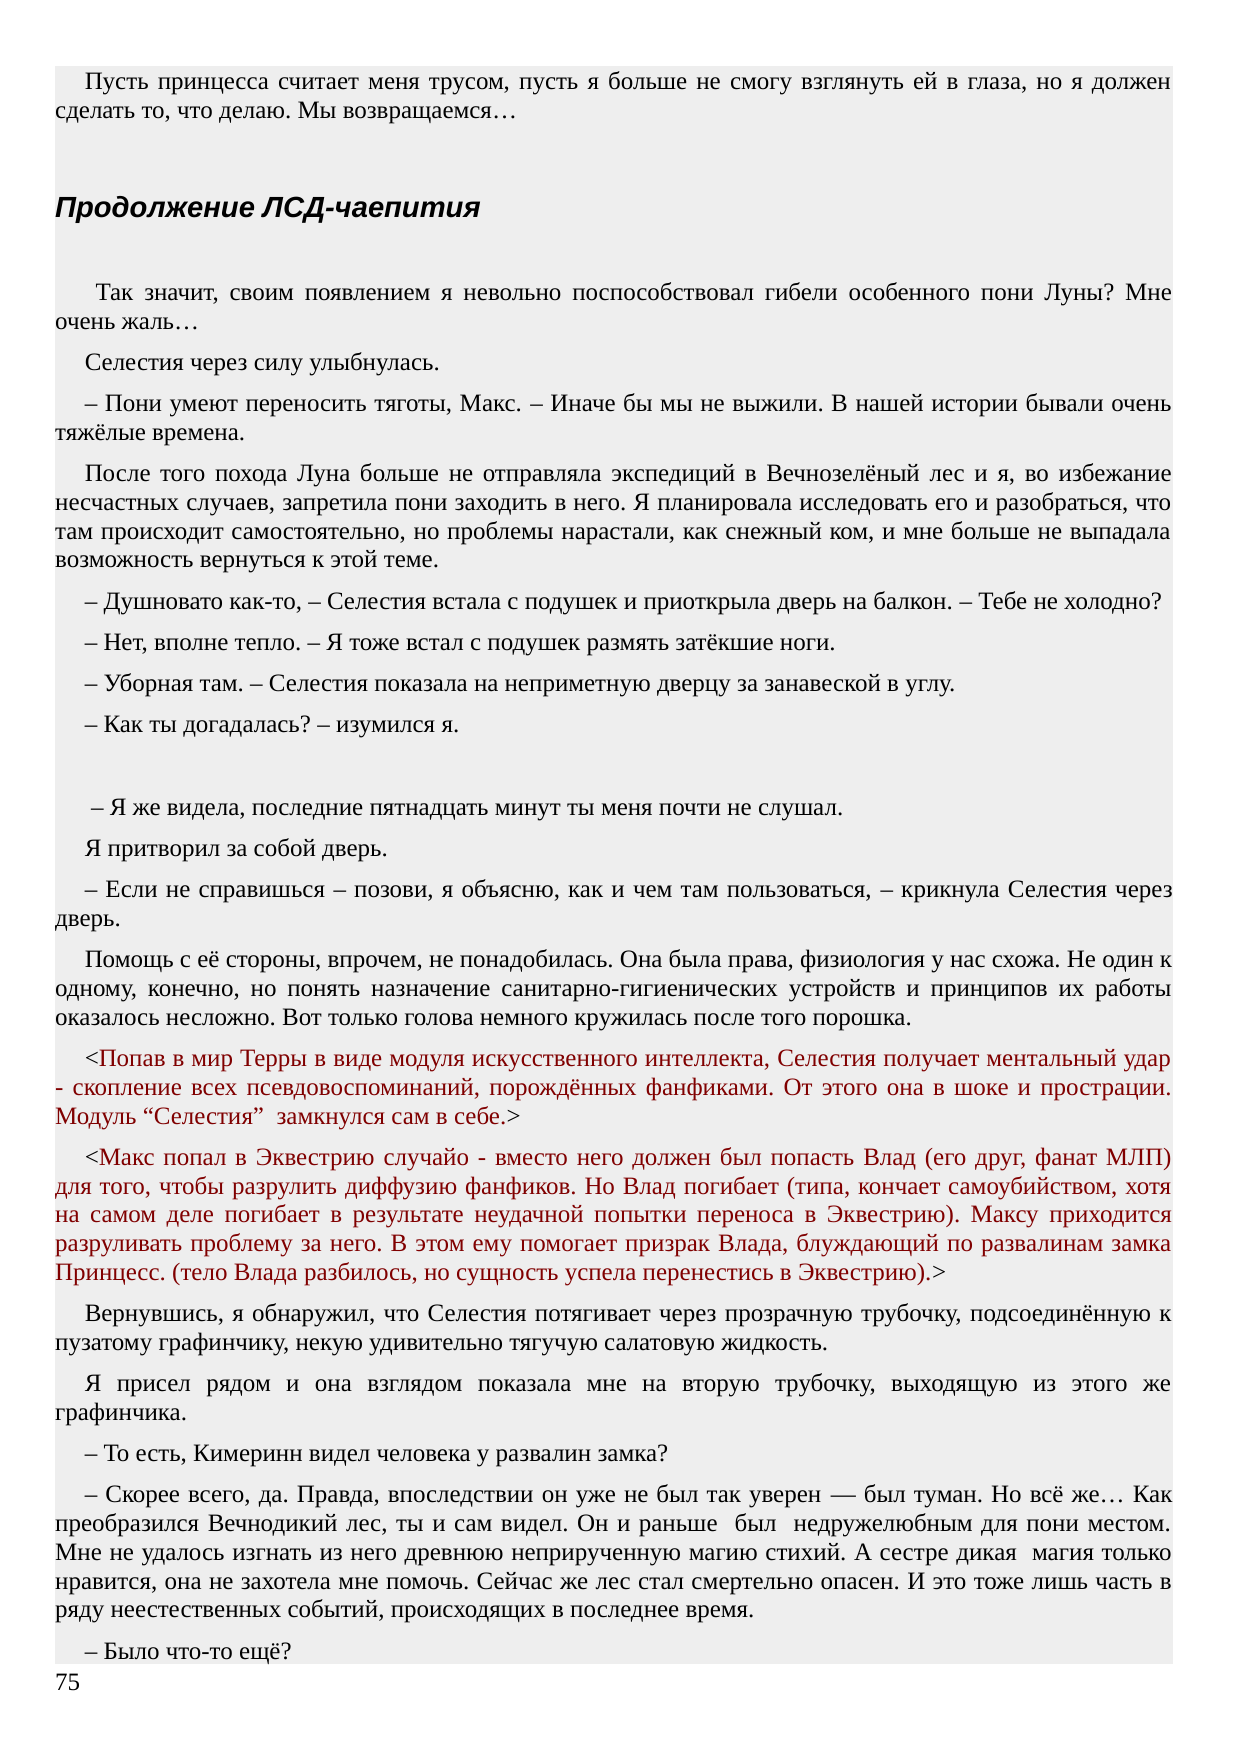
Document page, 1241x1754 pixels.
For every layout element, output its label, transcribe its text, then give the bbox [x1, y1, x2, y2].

text Я притворил за собой дверь. [55, 833, 1173, 862]
text – Было что-то ещё? [55, 1636, 1173, 1664]
text – Я же видела, последние пятнадцать минут ты меня почти не слушал. [55, 792, 1173, 821]
text – Как ты догадалась? – изумился я. [55, 709, 1173, 738]
text – Уборная там. – Селестия показала на неприметную дверцу за занавеской в углу. [55, 668, 1173, 697]
subtitle Продолжение ЛСД-чаепития [55, 190, 1173, 223]
text Пусть принцесса считает меня трусом, пусть я больше не смогу взглянуть ей в глаза, но я должен сделать то, что делаю. Мы возвращаемся… [55, 66, 1173, 123]
text – Если не справишься – позови, я объясню, как и чем там пользоваться, – крикнула Селестия через дверь. [55, 874, 1173, 932]
text – Скорее всего, да. Правда, впоследствии он уже не был так уверен — был туман. Но всё же… Как преобразился Вечнодикий лес, ты и сам видел. Он и раньше был недружелюбным для пони местом. Мне не удалось изгнать из него древнюю неприрученную магию стихий. А сестре дикая магия только нравится, она не захотела мне помочь. Сейчас же лес стал смертельно опасен. И это тоже лишь часть в ряду неестественных событий, происходящих в последнее время. [55, 1479, 1173, 1623]
text <Попав в мир Терры в виде модуля искусственного интеллекта, Селестия получает ментальный удар - скопление всех псевдовоспоминаний, порождённых фанфиками. От этого она в шоке и прострации. Модуль “Селестия” замкнулся сам в себе.> [55, 1043, 1173, 1129]
text Так значит, своим появлением я невольно поспособствовал гибели особенного пони Луны? Мне очень жаль… [55, 277, 1173, 334]
text Селестия через силу улыбнулась. [55, 347, 1173, 376]
text – Нет, вполне тепло. – Я тоже встал с подушек размять затёкшие ноги. [55, 627, 1173, 656]
text – Душновато как-то, – Селестия встала с подушек и приоткрыла дверь на балкон. – Тебе не холодно? [55, 586, 1173, 614]
text – То есть, Кимеринн видел человека у развалин замка? [55, 1438, 1173, 1467]
text – Пони умеют переносить тяготы, Макс. – Иначе бы мы не выжили. В нашей истории бывали очень тяжёлые времена. [55, 388, 1173, 446]
text Я присел рядом и она взглядом показала мне на вторую трубочку, выходящую из этого же графинчика. [55, 1368, 1173, 1426]
text Вернувшись, я обнаружил, что Селестия потягивает через прозрачную трубочку, подсоединённую к пузатому графинчику, некую удивительно тягучую салатовую жидкость. [55, 1298, 1173, 1356]
text <Макс попал в Эквестрию случайо - вместо него должен был попасть Влад (его друг, фанат МЛП) для того, чтобы разрулить диффузию фанфиков. Но Влад погибает (типа, кончает самоубийством, хотя на самом деле погибает в результате неудачной попытки переноса в Эквестрию). Максу приходится разруливать проблему за него. В этом ему помогает призрак Влада, блуждающий по развалинам замка Принцесс. (тело Влада разбилось, но сущность успела перенестись в Эквестрию).> [55, 1142, 1173, 1286]
text После того похода Луна больше не отправляла экспедиций в Вечнозелёный лес и я, во избежание несчастных случаев, запретила пони заходить в него. Я планировала исследовать его и разобраться, что там происходит самостоятельно, но проблемы нарастали, как снежный ком, и мне больше не выпадала возможность вернуться к этой теме. [55, 458, 1173, 573]
text Помощь с её стороны, впрочем, не понадобилась. Она была права, физиология у нас схожа. Не один к одному, конечно, но понять назначение санитарно-гигиенических устройств и принципов их работы оказалось несложно. Вот только голова немного кружилась после того порошка. [55, 944, 1173, 1031]
